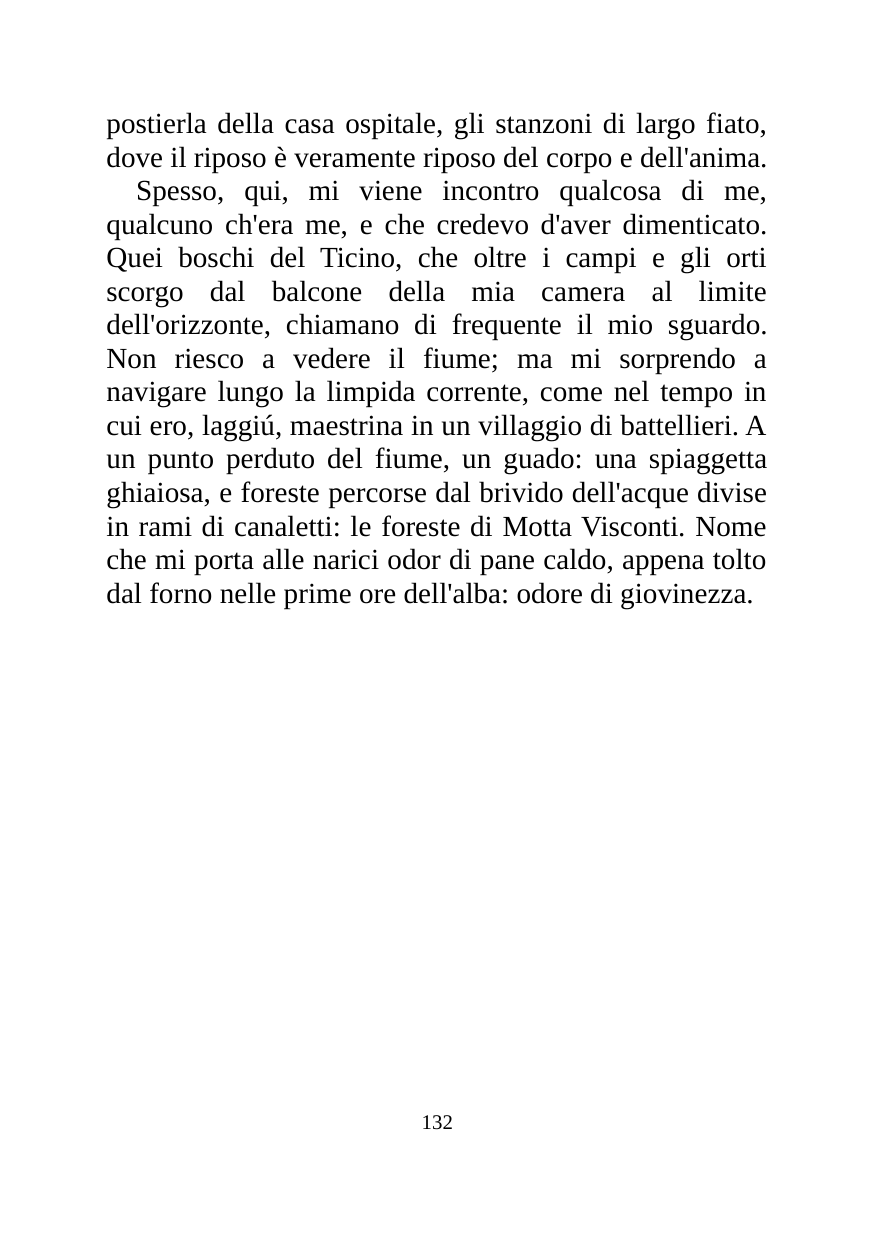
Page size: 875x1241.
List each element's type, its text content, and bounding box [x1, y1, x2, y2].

text Spesso, qui, mi viene incontro qualcosa di me, qualcuno ch'era me, e che credevo d'aver dimenticato. Quei boschi del Ticino, che oltre i campi e gli orti scorgo dal balcone della mia camera al limite dell'orizzonte, chiamano di frequente il mio sguardo. Non riesco a vedere il fiume; ma mi sorprendo a navigare lungo la limpida corrente, come nel tempo in cui ero, laggiú, maestrina in un villaggio di battellieri. A un punto perduto del fiume, un guado: una spiaggetta ghiaiosa, e foreste percorse dal brivido dell'acque divise in rami di canaletti: le foreste di Motta Visconti. Nome che mi porta alle narici odor di pane caldo, appena tolto dal forno nelle prime ore dell'alba: odore di giovinezza. [106, 173, 768, 609]
text postierla della casa ospitale, gli stanzoni di largo fiato, dove il riposo è veramente riposo del corpo e dell'anima. [106, 106, 768, 173]
